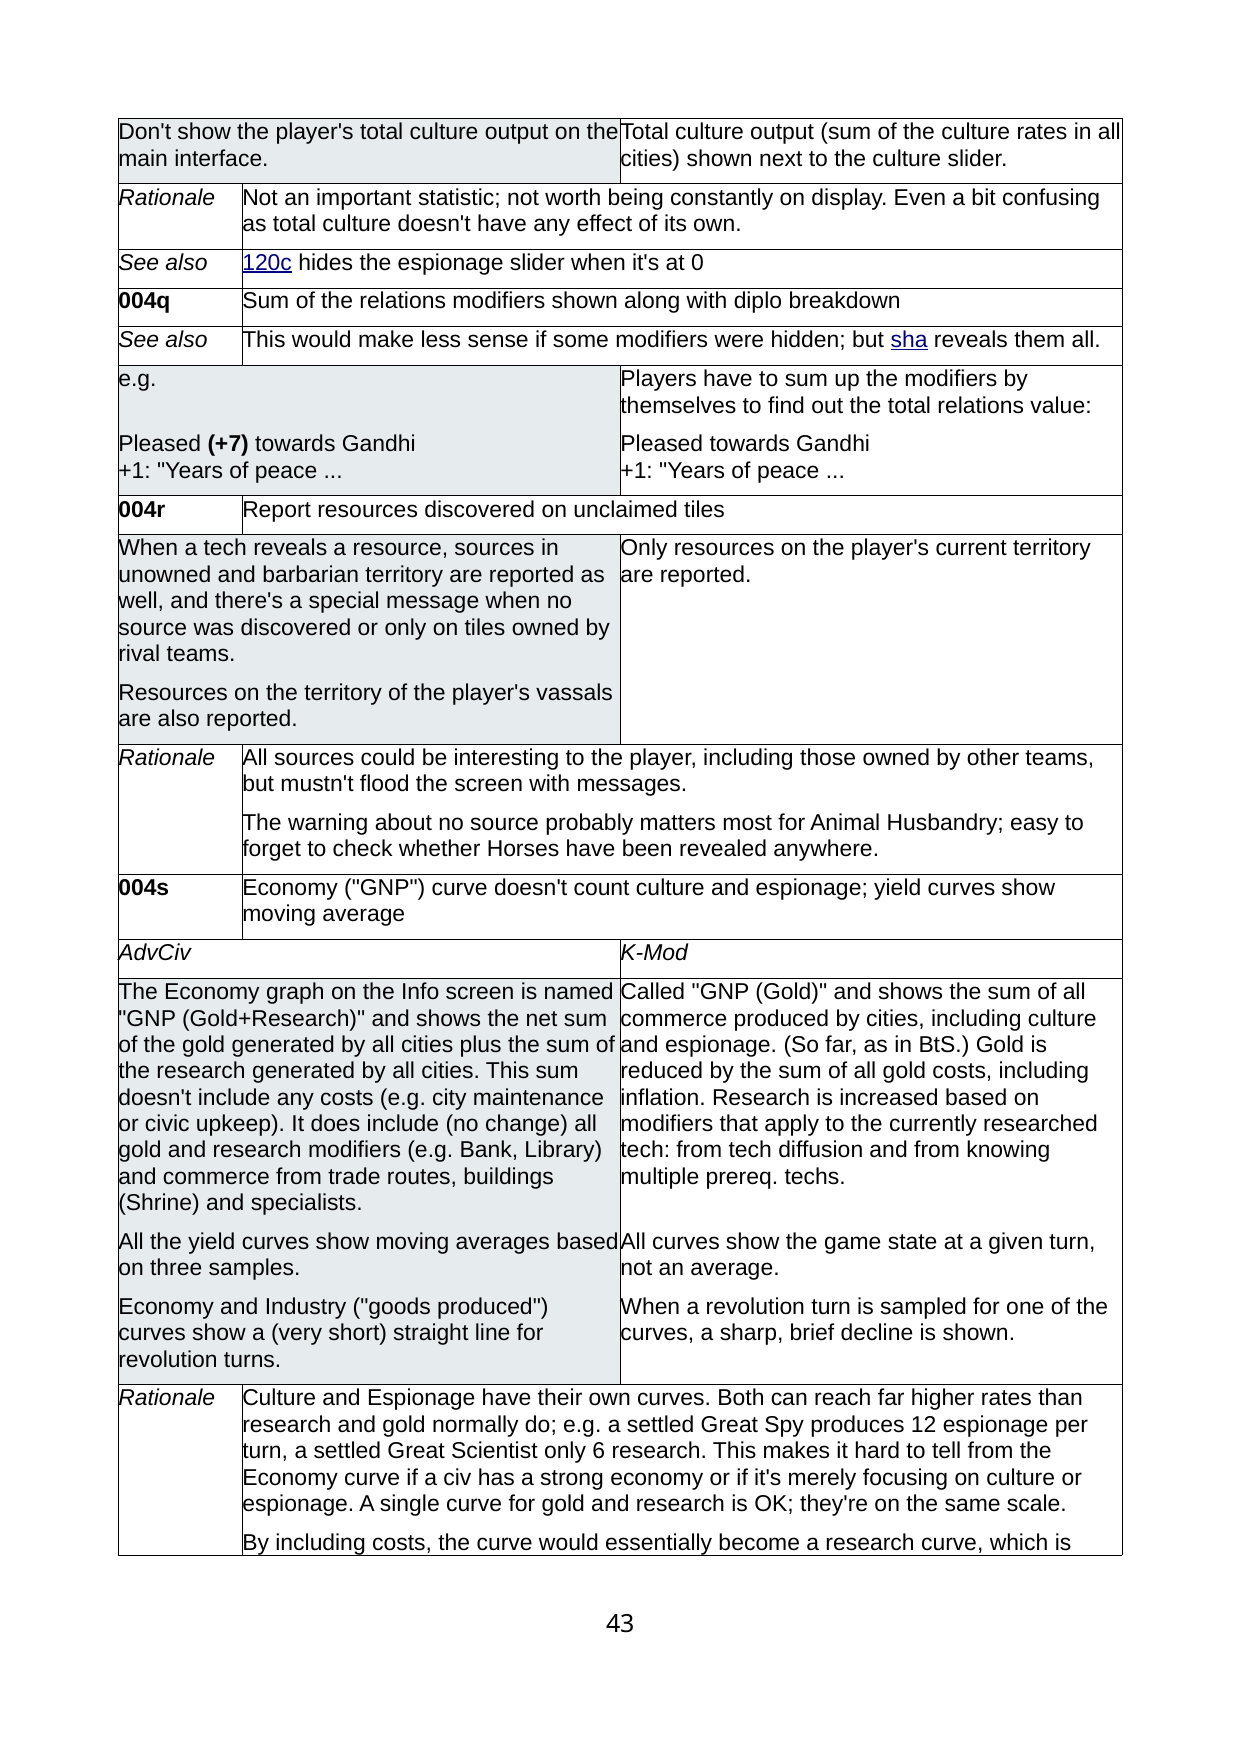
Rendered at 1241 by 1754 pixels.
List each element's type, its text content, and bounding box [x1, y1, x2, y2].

table_cell Called "GNP (Gold)" and shows the sum of all commerce produced by cities, including culture and espionage. (So far, as in BtS.) Gold is reduced by the sum of all gold costs, including inflation. Research is increased based on modifiers that apply to the currently researched tech: from tech diffusion and from knowing multiple prereq. techs. All curves show the game state at a given turn, not an average. When a revolution turn is sampled for one of the curves, a sharp, brief decline is shown. [621, 979, 1122, 1384]
table_cell 004q [119, 289, 242, 326]
table_cell Report resources discovered on unclaimed tiles [243, 496, 1122, 534]
table_cell Players have to sum up the modifiers by themselves to find out the total relations value: Pleased towards Gandhi +1: "Years of peace ... [621, 366, 1122, 495]
table_cell Don't show the player's total culture output on the main interface. [119, 119, 620, 183]
table_cell Not an important statistic; not worth being constantly on display. Even a bit confusing as total culture doesn't have any effect of its own. [243, 184, 1122, 248]
table_cell 004r [119, 496, 242, 534]
table_cell When a tech reveals a resource, sources in unowned and barbarian territory are reported as well, and there's a special message when no source was discovered or only on tiles owned by rival teams. Resources on the territory of the player's vassals are also reported. [119, 535, 620, 744]
table_cell Economy ("GNP") curve doesn't count culture and espionage; yield curves show moving average [243, 875, 1122, 939]
table_cell Only resources on the player's current territory are reported. [621, 535, 1122, 744]
table_cell e.g. Pleased (+7) towards Gandhi +1: "Years of peace ... [119, 366, 620, 495]
table_cell AdvCiv [119, 940, 620, 978]
table_cell See also [119, 250, 242, 287]
table_cell Total culture output (sum of the culture rates in all cities) shown next to the culture slider. [621, 119, 1122, 183]
table_cell The Economy graph on the Info screen is named "GNP (Gold+Research)" and shows the net sum of the gold generated by all cities plus the sum of the research generated by all cities. This sum doesn't include any costs (e.g. city maintenance or civic upkeep). It does include (no change) all gold and research modifiers (e.g. Bank, Library) and commerce from trade routes, buildings (Shrine) and specialists. All the yield curves show moving averages based on three samples. Economy and Industry ("goods produced") curves show a (very short) straight line for revolution turns. [119, 979, 620, 1384]
table_cell Culture and Espionage have their own curves. Both can reach far higher rates than research and gold normally do; e.g. a settled Great Spy produces 12 espionage per turn, a settled Great Scientist only 6 research. This makes it hard to tell from the Economy curve if a civ has a strong economy or if it's merely focusing on culture or espionage. A single curve for gold and research is OK; they're on the same scale. By including costs, the curve would essentially become a research curve, which is [243, 1385, 1122, 1555]
table_cell Rationale [119, 184, 242, 248]
table_cell Sum of the relations modifiers shown along with diplo breakdown [243, 289, 1122, 326]
table_cell See also [119, 327, 242, 365]
table_cell K-Mod [621, 940, 1122, 978]
table_cell This would make less sense if some modifiers were hidden; but sha reveals them all. [243, 327, 1122, 365]
table_cell Rationale [119, 745, 242, 874]
table_cell 004s [119, 875, 242, 939]
table_cell 120c hides the espionage slider when it's at 0 [243, 250, 1122, 287]
table_cell Rationale [119, 1385, 242, 1555]
table_cell All sources could be interesting to the player, including those owned by other teams, but mustn't flood the screen with messages. The warning about no source probably matters most for Animal Husbandry; easy to forget to check whether Horses have been revealed anywhere. [243, 745, 1122, 874]
